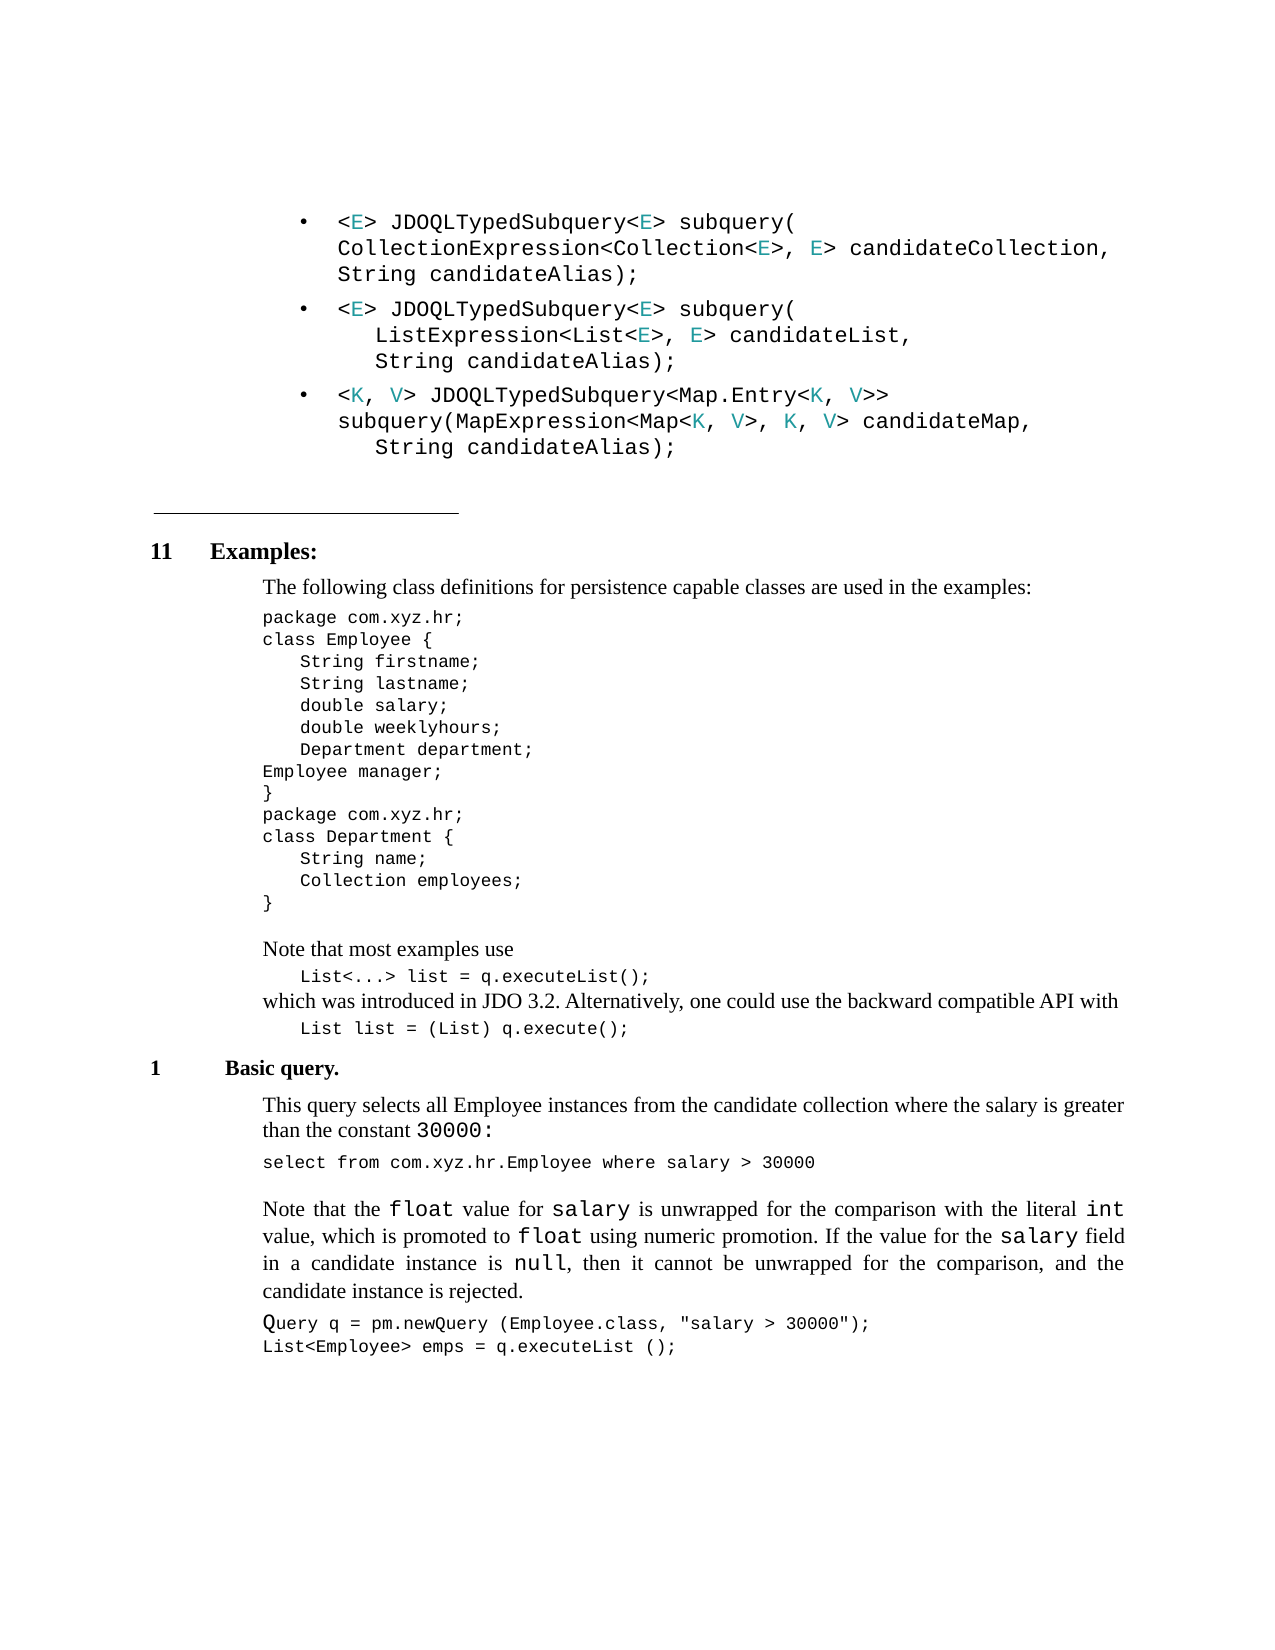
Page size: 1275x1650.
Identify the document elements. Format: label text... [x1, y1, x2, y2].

text List<Employee> emps = q.executeList (); [262, 1336, 1125, 1358]
text double weeklyhours; [262, 717, 1125, 739]
text double salary; [262, 695, 1125, 717]
text } [262, 892, 1125, 914]
list <K, V> JDOQLTypedSubquery<Map.Entry<K, V>> subquery(MapExpression<Map<K, V>, K, V> candidateMap, String candidateAlias); [300, 383, 1125, 461]
text select from com.xyz.hr.Employee where salary > 30000 [262, 1152, 1125, 1174]
text Department department; [262, 739, 1125, 761]
text Collection employees; [262, 870, 1125, 892]
subtitle Basic query. [150, 1054, 1125, 1080]
text package com.xyz.hr; [262, 607, 1125, 629]
text This query selects all Employee instances from the candidate collection where the salary is greater than the constant 30000: [262, 1091, 1125, 1144]
text The following class definitions for persistence capable classes are used in the examples: [262, 573, 1125, 599]
text } [262, 782, 1125, 804]
text class Employee { [262, 629, 1125, 651]
list <E> JDOQLTypedSubquery<E> subquery( ListExpression<List<E>, E> candidateList, String candidateAlias); [300, 296, 1125, 374]
subtitle Examples: [150, 537, 1125, 565]
text String name; [262, 848, 1125, 870]
text Note that most examples use List<...> list = q.executeList(); which was introduced in JDO 3.2. Alternatively, one could use the backward compatible API with List list = (List) q.execute(); [262, 936, 1125, 1040]
text Employee manager; [262, 761, 1125, 782]
text String firstname; [262, 651, 1125, 673]
list <E> JDOQLTypedSubquery<E> subquery( CollectionExpression<Collection<E>, E> candidateCollection, String candidateAlias); [300, 210, 1125, 288]
text class Department { [262, 826, 1125, 848]
text Note that the float value for salary is unwrapped for the comparison with the literal int value, which is promoted to float using numeric promotion. If the value for the salary field in a candidate instance is null, then it cannot be unwrapped for the comparison, and the candidate instance is rejected. [262, 1196, 1125, 1303]
text Query q = pm.newQuery (Employee.class, "salary > 30000"); [262, 1311, 1125, 1336]
text String lastname; [262, 673, 1125, 695]
text package com.xyz.hr; [262, 804, 1125, 826]
